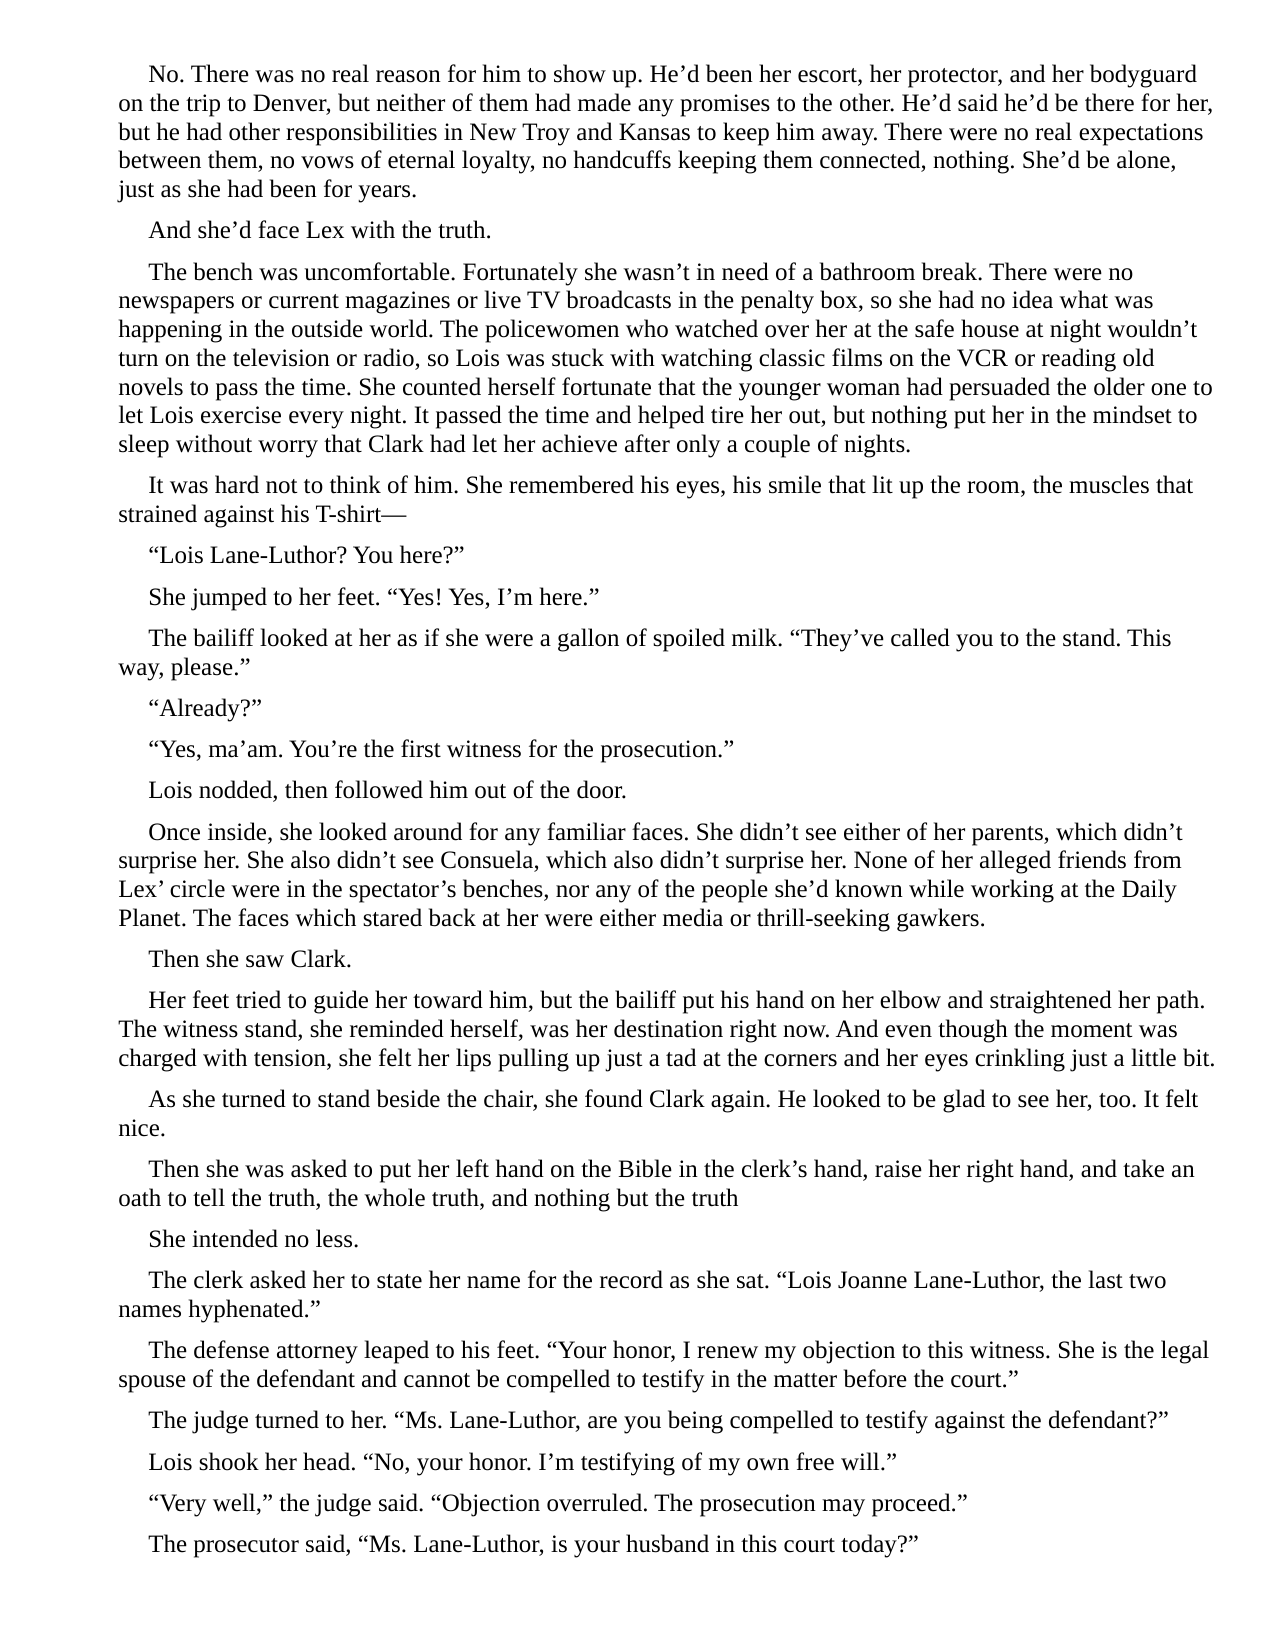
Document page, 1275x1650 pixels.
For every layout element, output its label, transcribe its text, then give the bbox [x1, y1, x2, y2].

text Lois nodded, then followed him out of the door. [118, 775, 1216, 804]
text The defense attorney leaped to his feet. “Your honor, I renew my objection to this witness. She is the legal spouse of the defendant and cannot be compelled to testify in the matter before the court.” [118, 1335, 1216, 1393]
text She jumped to her feet. “Yes! Yes, I’m here.” [118, 582, 1216, 610]
text The prosecutor said, “Ms. Lane-Luthor, is your husband in this court today?” [118, 1529, 1216, 1558]
text “Very well,” the judge said. “Objection overruled. The prosecution may proceed.” [118, 1488, 1216, 1517]
text “Already?” [118, 693, 1216, 722]
text The bench was uncomfortable. Fortunately she wasn’t in need of a bathroom break. There were no newspapers or current magazines or live TV broadcasts in the penalty box, so she had no idea what was happening in the outside world. The policewomen who watched over her at the safe house at night wouldn’t turn on the television or radio, so Lois was stuck with watching classic films on the VCR or reading old novels to pass the time. She counted herself fortunate that the younger woman had persuaded the older one to let Lois exercise every night. It passed the time and helped tire her out, but nothing put her in the mindset to sleep without worry that Clark had let her achieve after only a couple of nights. [118, 257, 1216, 458]
text The clerk asked her to state her name for the record as she sat. “Lois Joanne Lane-Luthor, the last two names hyphenated.” [118, 1265, 1216, 1323]
text It was hard not to think of him. She remembered his eyes, his smile that lit up the room, the muscles that strained against his T-shirt— [118, 470, 1216, 528]
text The bailiff looked at her as if she were a gallon of spoiled milk. “They’ve called you to the stand. This way, please.” [118, 623, 1216, 680]
text No. There was no real reason for him to show up. He’d been her escort, her protector, and her bodyguard on the trip to Denver, but neither of them had made any promises to the other. He’d said he’d be there for her, but he had other responsibilities in New Troy and Kansas to keep him away. There were no real expectations between them, no vows of eternal loyalty, no handcuffs keeping them connected, nothing. She’d be alone, just as she had been for years. [118, 59, 1216, 203]
text And she’d face Lex with the truth. [118, 215, 1216, 244]
text Lois shook her head. “No, your honor. I’m testifying of my own free will.” [118, 1447, 1216, 1475]
text “Yes, ma’am. You’re the first witness for the prosecution.” [118, 734, 1216, 763]
text Then she was asked to put her left hand on the Bible in the clerk’s hand, raise her right hand, and take an oath to tell the truth, the whole truth, and nothing but the truth [118, 1154, 1216, 1212]
text The judge turned to her. “Ms. Lane-Luthor, are you being compelled to testify against the defendant?” [118, 1405, 1216, 1434]
text Once inside, she looked around for any familiar faces. She didn’t see either of her parents, which didn’t surprise her. She also didn’t see Consuela, which also didn’t surprise her. None of her alleged friends from Lex’ circle were in the spectator’s benches, nor any of the people she’d known while working at the Daily Planet. The faces which stared back at her were either media or thrill-seeking gawkers. [118, 817, 1216, 932]
text Then she saw Clark. [118, 944, 1216, 973]
text She intended no less. [118, 1224, 1216, 1253]
text “Lois Lane-Luthor? You here?” [118, 540, 1216, 569]
text Her feet tried to guide her toward him, but the bailiff put his hand on her elbow and straightened her path. The witness stand, she reminded herself, was her destination right now. And even though the moment was charged with tension, she felt her lips pulling up just a tad at the corners and her eyes crinkling just a little bit. [118, 985, 1216, 1072]
text As she turned to stand beside the chair, she found Clark again. He looked to be glad to see her, too. It felt nice. [118, 1084, 1216, 1142]
